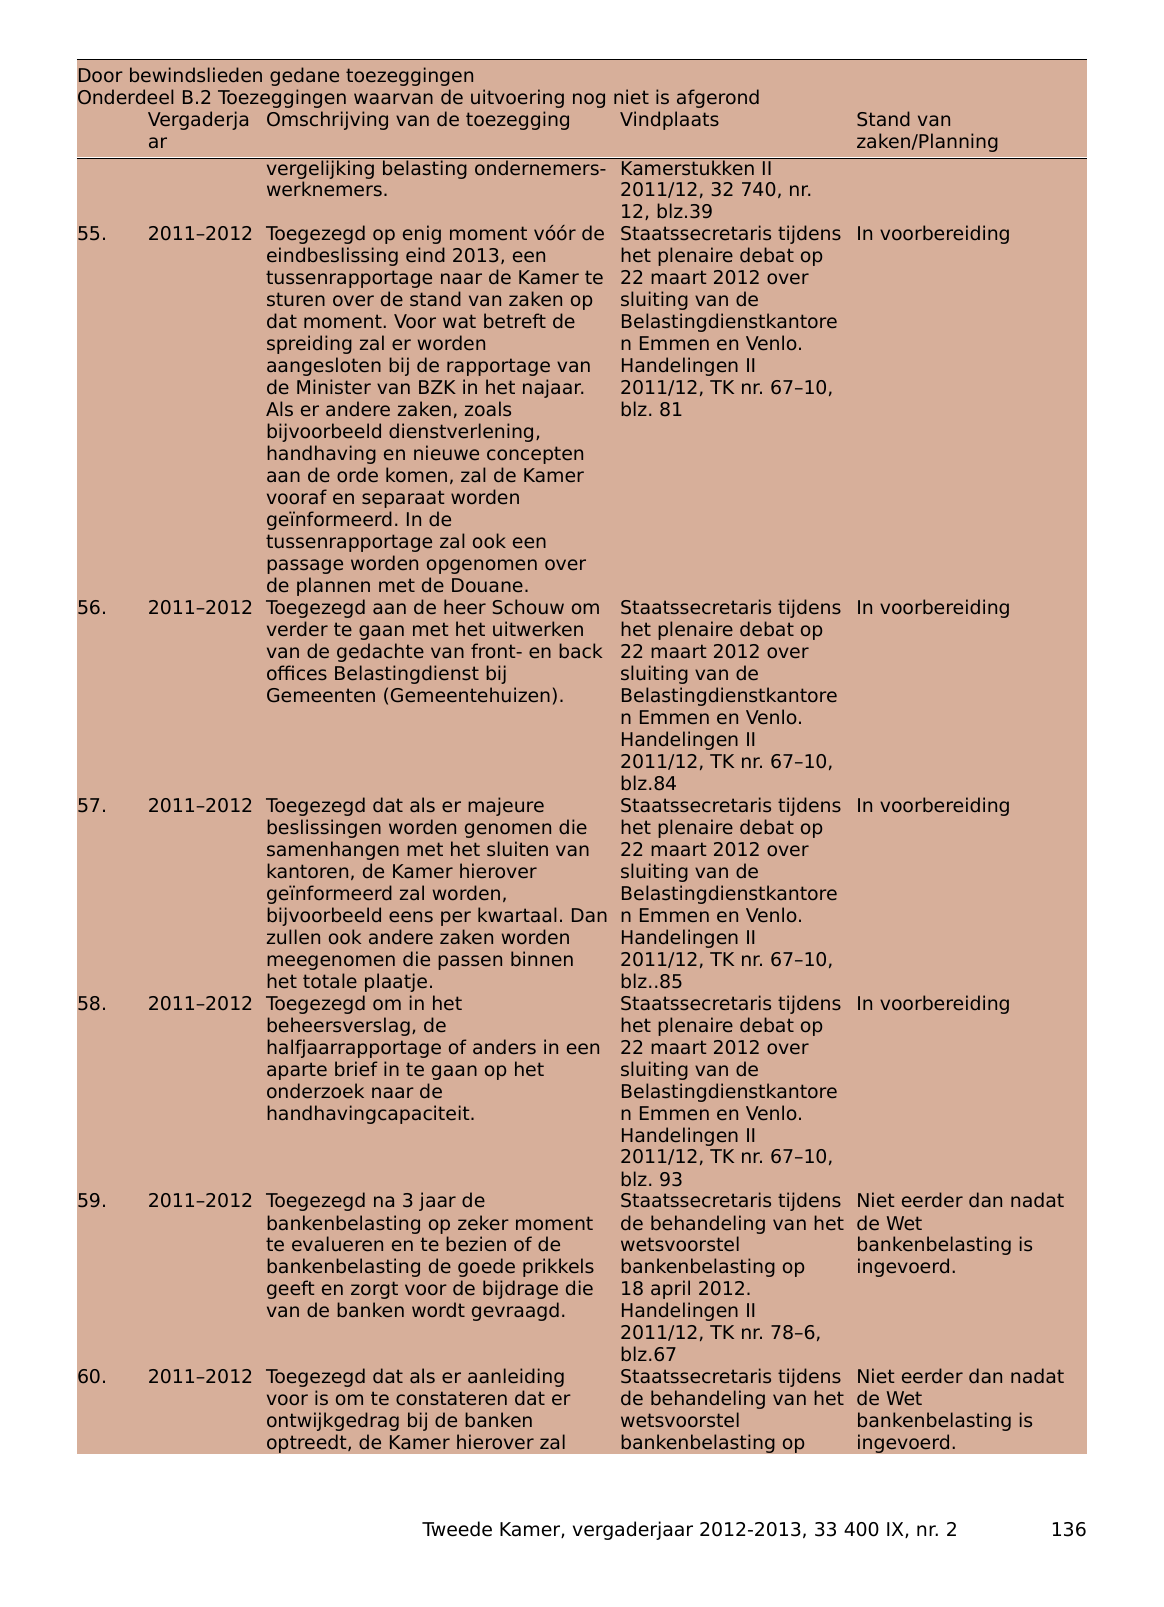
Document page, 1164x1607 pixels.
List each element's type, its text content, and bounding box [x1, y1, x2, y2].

table_cell 2011–2012 [142, 795, 260, 993]
table_cell In voorbereiding [850, 795, 1087, 993]
table_cell Toegezegd om in het beheersverslag, de halfjaarrapportage of anders in een aparte brief in te gaan op het onderzoek naar de handhavingcapaciteit. [260, 993, 614, 1190]
table_cell 2011–2012 [142, 223, 260, 597]
table_cell Toegezegd dat als er majeure beslissingen worden genomen die samenhangen met het sluiten van kantoren, de Kamer hierover geïnformeerd zal worden, bijvoorbeeld eens per kwartaal. Dan zullen ook andere zaken worden meegenomen die passen binnen het totale plaatje. [260, 795, 614, 993]
table_cell 59. [77, 1190, 142, 1366]
table_cell [142, 159, 260, 223]
table_cell Staatssecretaris tijdens de behandeling van het wetsvoorstel bankenbelasting op 18 april 2012. Handelingen II 2011/12, TK nr. 78–6, blz.67 [614, 1190, 850, 1366]
table_cell Onderdeel B.2 Toezeggingen waarvan de uitvoering nog niet is afgerond [77, 87, 1087, 109]
table_cell Omschrijving van de toezegging [260, 109, 614, 157]
table_cell Toegezegd op enig moment vóór de eindbeslissing eind 2013, een tussenrapportage naar de Kamer te sturen over de stand van zaken op dat moment. Voor wat betreft de spreiding zal er worden aangesloten bij de rapportage van de Minister van BZK in het najaar. Als er andere zaken, zoals bijvoorbeeld dienstverlening, handhaving en nieuwe concepten aan de orde komen, zal de Kamer vooraf en separaat worden geïnformeerd. In de tussenrapportage zal ook een passage worden opgenomen over de plannen met de Douane. [260, 223, 614, 597]
table_cell In voorbereiding [850, 223, 1087, 597]
table_cell Niet eerder dan nadat de Wet bankenbelasting is ingevoerd. [850, 1366, 1087, 1454]
table_cell Niet eerder dan nadat de Wet bankenbelasting is ingevoerd. [850, 1190, 1087, 1366]
table_cell vergelijking belasting ondernemers-werknemers. [260, 159, 614, 223]
table_cell [850, 159, 1087, 223]
table_cell Staatssecretaris tijdens het plenaire debat op 22 maart 2012 over sluiting van de Belastingdienstkantoren Emmen en Venlo. Handelingen II 2011/12, TK nr. 67–10, blz..85 [614, 795, 850, 993]
table_cell 2011–2012 [142, 993, 260, 1190]
table_cell Toegezegd dat als er aanleiding voor is om te constateren dat er ontwijkgedrag bij de banken optreedt, de Kamer hierover zal [260, 1366, 614, 1454]
table_cell 58. [77, 993, 142, 1190]
table_cell 2011–2012 [142, 597, 260, 795]
table_cell Vindplaats [614, 109, 850, 157]
table_header Door bewindslieden gedane toezeggingen [77, 60, 1087, 87]
table_cell [77, 159, 142, 223]
table_cell Staatssecretaris tijdens de behandeling van het wetsvoorstel bankenbelasting op [614, 1366, 850, 1454]
table_cell In voorbereiding [850, 597, 1087, 795]
table_cell Kamerstukken II 2011/12, 32 740, nr. 12, blz.39 [614, 159, 850, 223]
table_cell 57. [77, 795, 142, 993]
table_cell 2011–2012 [142, 1190, 260, 1366]
table_cell 60. [77, 1366, 142, 1454]
table_cell Staatssecretaris tijdens het plenaire debat op 22 maart 2012 over sluiting van de Belastingdienstkantoren Emmen en Venlo. Handelingen II 2011/12, TK nr. 67–10, blz. 81 [614, 223, 850, 597]
table_cell Toegezegd aan de heer Schouw om verder te gaan met het uitwerken van de gedachte van front- en back offices Belastingdienst bij Gemeenten (Gemeentehuizen). [260, 597, 614, 795]
table_cell 2011–2012 [142, 1366, 260, 1454]
table_cell Stand van zaken/Planning [850, 109, 1087, 157]
table_cell Vergaderjaar [142, 109, 260, 157]
table_cell 56. [77, 597, 142, 795]
table_cell 55. [77, 223, 142, 597]
table_cell Staatssecretaris tijdens het plenaire debat op 22 maart 2012 over sluiting van de Belastingdienstkantoren Emmen en Venlo. Handelingen II 2011/12, TK nr. 67–10, blz.84 [614, 597, 850, 795]
table_cell Staatssecretaris tijdens het plenaire debat op 22 maart 2012 over sluiting van de Belastingdienstkantoren Emmen en Venlo. Handelingen II 2011/12, TK nr. 67–10, blz. 93 [614, 993, 850, 1190]
table_cell In voorbereiding [850, 993, 1087, 1190]
table_cell [77, 109, 142, 157]
table_cell Toegezegd na 3 jaar de bankenbelasting op zeker moment te evalueren en te bezien of de bankenbelasting de goede prikkels geeft en zorgt voor de bijdrage die van de banken wordt gevraagd. [260, 1190, 614, 1366]
